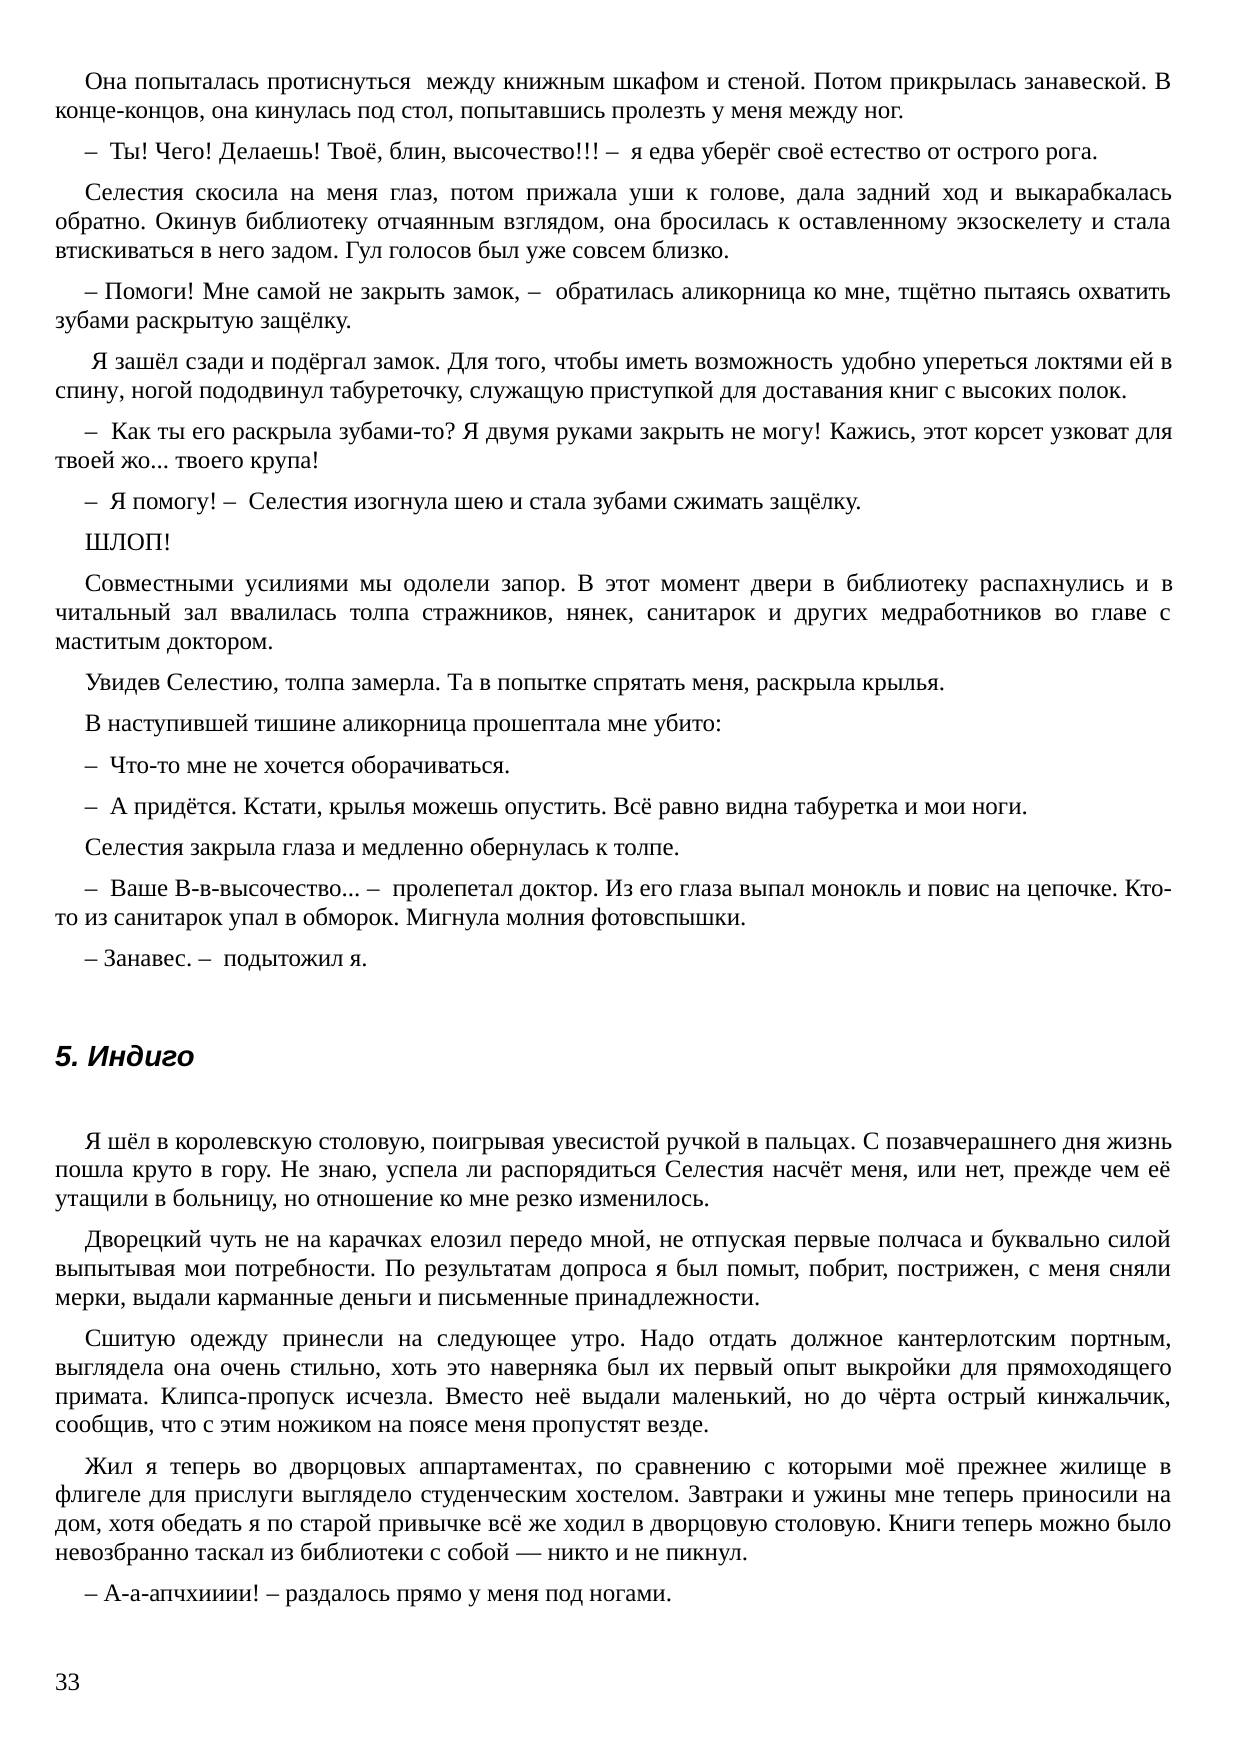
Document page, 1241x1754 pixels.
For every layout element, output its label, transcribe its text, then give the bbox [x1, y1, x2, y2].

text – Занавес. – подытожил я. [55, 943, 1173, 972]
text – Ты! Чего! Делаешь! Твоё, блин, высочество!!! – я едва уберёг своё естество от острого рога. [55, 136, 1173, 165]
text – Помоги! Мне самой не закрыть замок, – обратилась аликорница ко мне, тщётно пытаясь охватить зубами раскрытую защёлку. [55, 276, 1173, 333]
text ШЛОП! [55, 527, 1173, 556]
text Сшитую одежду принесли на следующее утро. Надо отдать должное кантерлотским портным, выглядела она очень стильно, хоть это наверняка был их первый опыт выкройки для прямоходящего примата. Клипса-пропуск исчезла. Вместо неё выдали маленький, но до чёрта острый кинжальчик, сообщив, что с этим ножиком на поясе меня пропустят везде. [55, 1323, 1173, 1438]
text Селестия скосила на меня глаз, потом прижала уши к голове, дала задний ход и выкарабкалась обратно. Окинув библиотеку отчаянным взглядом, она бросилась к оставленному экзоскелету и стала втискиваться в него задом. Гул голосов был уже совсем близко. [55, 177, 1173, 263]
text – Как ты его раскрыла зубами-то? Я двумя руками закрыть не могу! Кажись, этот корсет узковат для твоей жо... твоего крупа! [55, 416, 1173, 473]
text Совместными усилиями мы одолели запор. В этот момент двери в библиотеку распахнулись и в читальный зал ввалилась толпа стражников, нянек, санитарок и других медработников во главе с маститым доктором. [55, 568, 1173, 655]
text Селестия закрыла глаза и медленно обернулась к толпе. [55, 832, 1173, 861]
text – Что-то мне не хочется оборачиваться. [55, 750, 1173, 778]
text – А придётся. Кстати, крылья можешь опустить. Всё равно видна табуретка и мои ноги. [55, 791, 1173, 820]
text Я зашёл сзади и подёргал замок. Для того, чтобы иметь возможность удобно упереться локтями ей в спину, ногой пододвинул табуреточку, служащую приступкой для доставания книг с высоких полок. [55, 346, 1173, 403]
text Жил я теперь во дворцовых аппартаментах, по сравнению с которыми моё прежнее жилище в флигеле для прислуги выглядело студенческим хостелом. Завтраки и ужины мне теперь приносили на дом, хотя обедать я по старой привычке всё же ходил в дворцовую столовую. Книги теперь можно было невозбранно таскал из библиотеки с собой — никто и не пикнул. [55, 1451, 1173, 1566]
text В наступившей тишине аликорница прошептала мне убито: [55, 708, 1173, 737]
text Увидев Селестию, толпа замерла. Та в попытке спрятать меня, раскрыла крылья. [55, 667, 1173, 696]
text Дворецкий чуть не на карачках елозил передо мной, не отпуская первые полчаса и буквально силой выпытывая мои потребности. По результатам допроса я был помыт, побрит, пострижен, с меня сняли мерки, выдали карманные деньги и письменные принадлежности. [55, 1224, 1173, 1311]
text Она попыталась протиснуться между книжным шкафом и стеной. Потом прикрылась занавеской. В конце-концов, она кинулась под стол, попытавшись пролезть у меня между ног. [55, 66, 1173, 123]
subtitle 5. Индиго [55, 1038, 1173, 1072]
text – А-а-апчхииии! – раздалось прямо у меня под ногами. [55, 1578, 1173, 1607]
text – Я помогу! – Селестия изогнула шею и стала зубами сжимать защёлку. [55, 486, 1173, 515]
text – Ваше В-в-высочество... – пролепетал доктор. Из его глаза выпал монокль и повис на цепочке. Кто-то из санитарок упал в обморок. Мигнула молния фотовспышки. [55, 873, 1173, 931]
text Я шёл в королевскую столовую, поигрывая увесистой ручкой в пальцах. С позавчерашнего дня жизнь пошла круто в гору. Не знаю, успела ли распорядиться Селестия насчёт меня, или нет, прежде чем её утащили в больницу, но отношение ко мне резко изменилось. [55, 1126, 1173, 1212]
